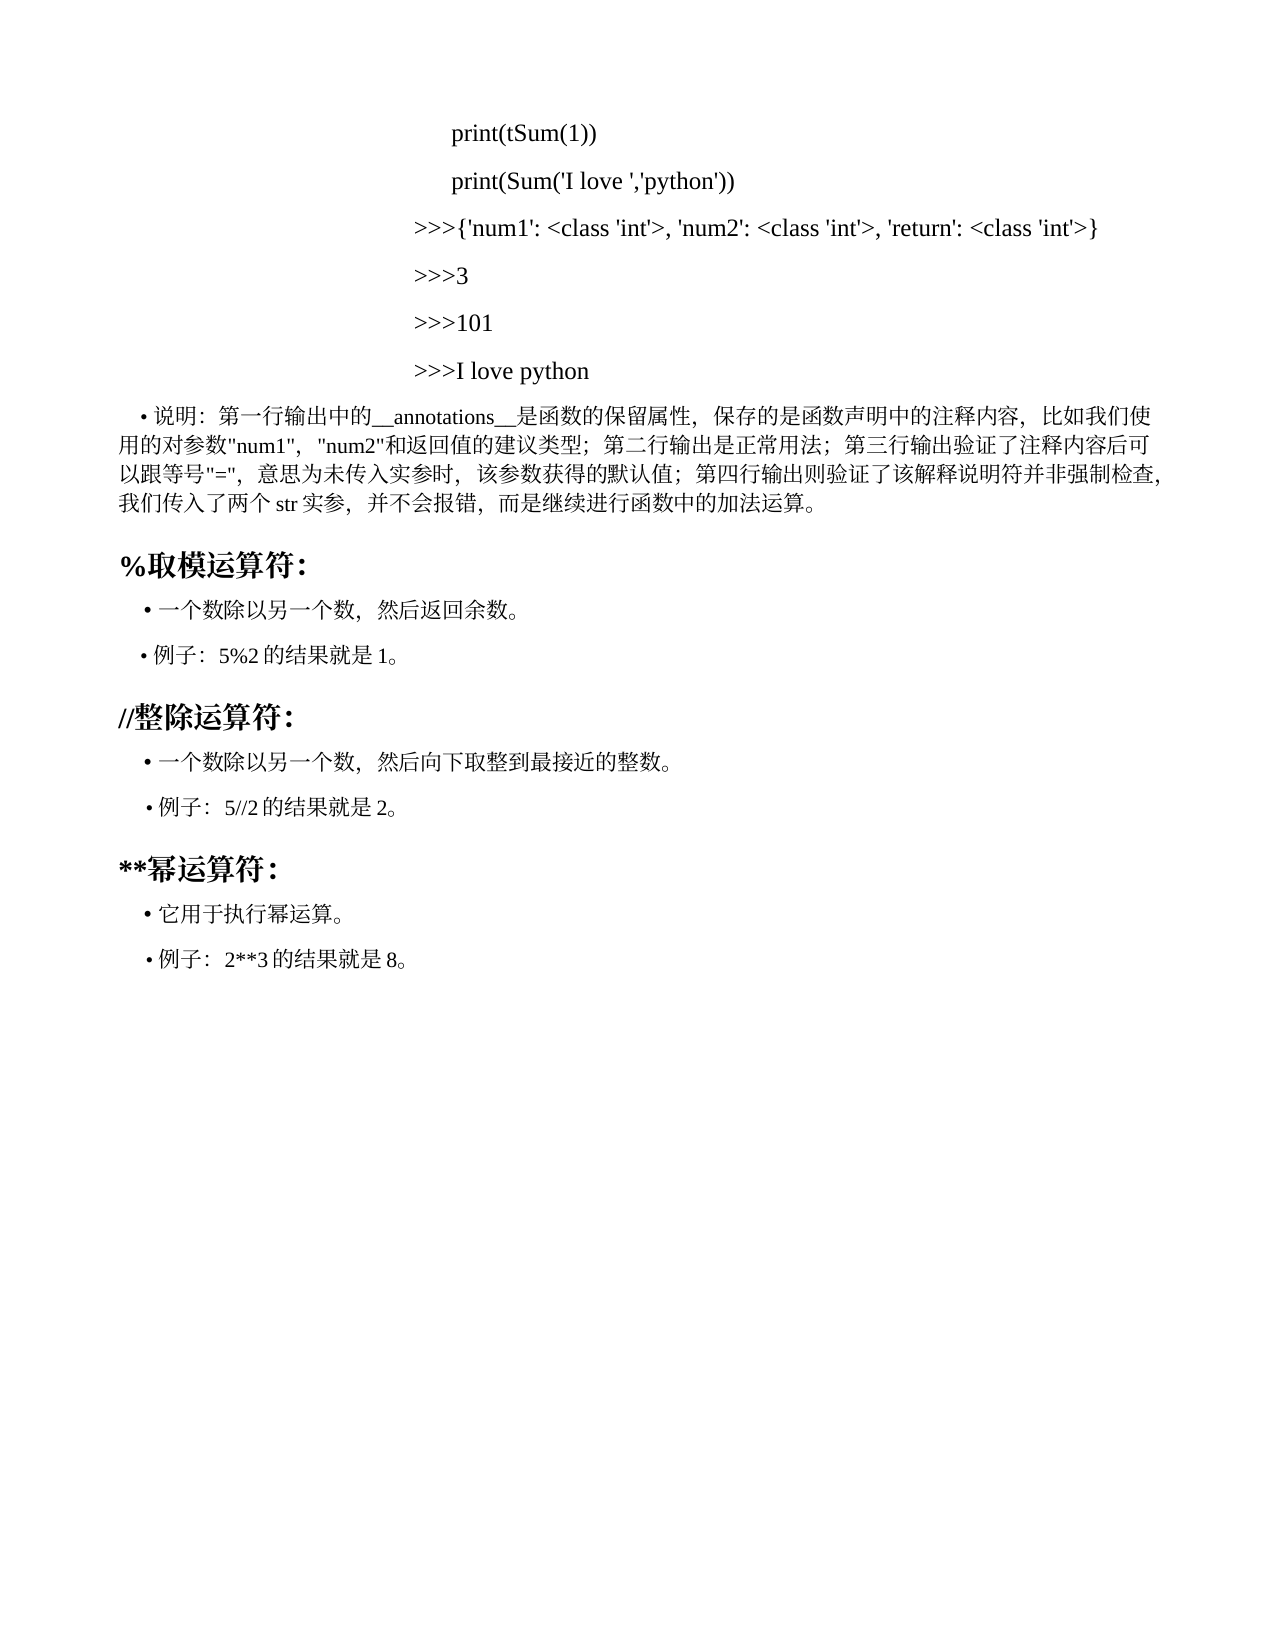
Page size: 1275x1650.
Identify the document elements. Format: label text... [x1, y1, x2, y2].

text • 一个数除以另一个数，然后向下取整到最接近的整数。 [118, 747, 1157, 776]
text >>>101 [118, 308, 1157, 337]
text >>>3 [118, 261, 1157, 290]
text • 它用于执行幂运算。 [118, 899, 1157, 928]
text • 说明：第一行输出中的__annotations__是函数的保留属性，保存的是函数声明中的注释内容，比如我们使用的对参数"num1"，"num2"和返回值的建议类型；第二行输出是正常用法；第三行输出验证了注释内容后可以跟等号"="，意思为未传入实参时，该参数获得的默认值；第四行输出则验证了该解释说明符并非强制检查，我们传入了两个str实参，并不会报错，而是继续进行函数中的加法运算。 [118, 404, 1157, 516]
text print(tSum(1)) [118, 118, 1157, 147]
text • 例子：2**3的结果就是8。 [118, 947, 1157, 972]
subtitle //整除运算符： [118, 701, 1157, 734]
text >>>I love python [118, 356, 1157, 385]
text • 例子：5//2的结果就是2。 [118, 794, 1157, 820]
text print(Sum('I love ','python')) [118, 166, 1157, 194]
text • 例子：5%2的结果就是1。 [118, 643, 1157, 668]
text • 一个数除以另一个数，然后返回余数。 [118, 595, 1157, 624]
text >>>{'num1': <class 'int'>, 'num2': <class 'int'>, 'return': <class 'int'>} [118, 213, 1157, 242]
subtitle %取模运算符： [118, 549, 1157, 582]
subtitle **幂运算符： [118, 853, 1157, 886]
